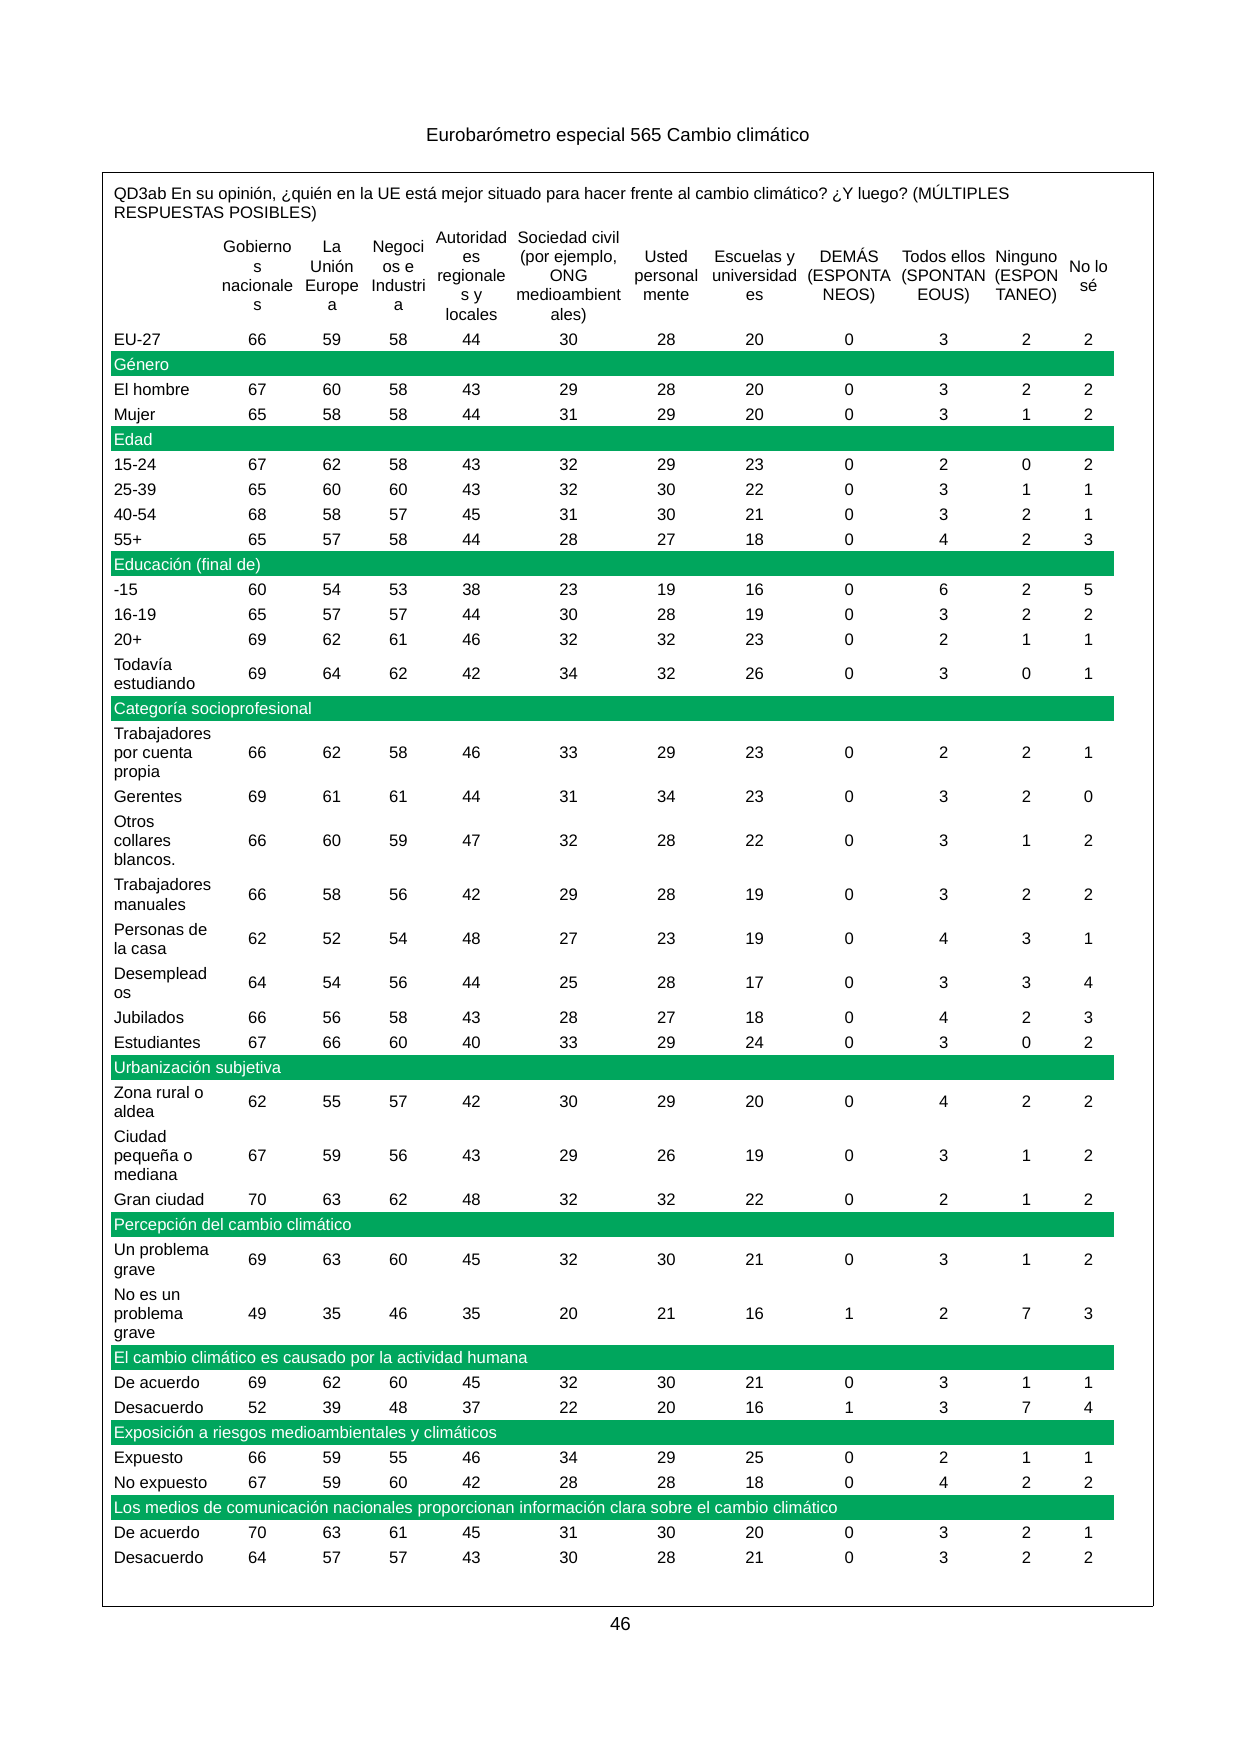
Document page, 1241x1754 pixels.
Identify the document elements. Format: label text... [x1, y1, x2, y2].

table_cell 30 [512, 1080, 625, 1124]
table_cell 16 [708, 1281, 801, 1345]
table_cell 31 [512, 501, 625, 526]
table_cell 18 [708, 1470, 801, 1495]
table_cell 66 [217, 809, 297, 872]
table_cell 59 [298, 326, 366, 351]
table_cell 1 [990, 1237, 1062, 1281]
table_cell 17 [708, 961, 801, 1005]
table_cell 1 [1062, 476, 1114, 501]
table_cell 62 [366, 1187, 430, 1212]
table_cell 46 [430, 1445, 512, 1470]
table_cell 0 [990, 451, 1062, 476]
table_cell 35 [430, 1281, 512, 1345]
table_cell 34 [625, 784, 707, 809]
table_cell 45 [430, 1237, 512, 1281]
table_cell 1 [1062, 1445, 1114, 1470]
table_cell 61 [366, 1520, 430, 1545]
table_cell 57 [298, 601, 366, 626]
table_cell 69 [217, 1370, 297, 1395]
table_cell 22 [708, 809, 801, 872]
table_cell 34 [512, 1445, 625, 1470]
table_cell Otros collares blancos. [111, 809, 217, 872]
table_cell 48 [430, 1187, 512, 1212]
table_cell 3 [990, 961, 1062, 1005]
table_cell 2 [990, 601, 1062, 626]
table_cell 1 [990, 1445, 1062, 1470]
table_cell Categoría socioprofesional [111, 696, 1114, 721]
table_cell 32 [625, 651, 707, 696]
table_cell 1 [1062, 1370, 1114, 1395]
table_cell 69 [217, 651, 297, 696]
table_cell 2 [990, 1080, 1062, 1124]
table_cell 43 [430, 1005, 512, 1030]
table_cell 60 [298, 476, 366, 501]
table_cell 1 [990, 626, 1062, 651]
table_cell Desacuerdo [111, 1545, 217, 1570]
table_cell 43 [430, 1545, 512, 1570]
table_cell 69 [217, 626, 297, 651]
table_cell Mujer [111, 401, 217, 426]
table_cell 3 [1062, 1005, 1114, 1030]
table_cell 39 [298, 1395, 366, 1420]
table_cell 28 [625, 872, 707, 916]
table_cell 29 [512, 1124, 625, 1187]
table_cell 30 [625, 476, 707, 501]
table_cell El hombre [111, 376, 217, 401]
table_cell 18 [708, 526, 801, 551]
table_cell 4 [897, 916, 990, 961]
table_cell 26 [625, 1124, 707, 1187]
table_cell 21 [708, 1545, 801, 1570]
table_cell 2 [1062, 601, 1114, 626]
table_cell 62 [217, 916, 297, 961]
table_cell 65 [217, 601, 297, 626]
table_cell 60 [366, 1030, 430, 1055]
table_cell 5 [1062, 576, 1114, 601]
table_cell Un problema grave [111, 1237, 217, 1281]
table_cell 0 [801, 721, 897, 784]
table_cell 27 [512, 916, 625, 961]
table_cell -15 [111, 576, 217, 601]
table_cell 3 [990, 916, 1062, 961]
table_cell 28 [625, 1545, 707, 1570]
table_cell 54 [366, 916, 430, 961]
table_cell 2 [1062, 809, 1114, 872]
table_cell 45 [430, 501, 512, 526]
table_cell 30 [625, 1520, 707, 1545]
table_cell 0 [801, 476, 897, 501]
table_cell 29 [512, 376, 625, 401]
table_cell 3 [897, 784, 990, 809]
table_cell 0 [801, 526, 897, 551]
table_cell 38 [430, 576, 512, 601]
table_cell 45 [430, 1520, 512, 1545]
table_cell 30 [512, 326, 625, 351]
table_cell 60 [366, 1237, 430, 1281]
table_cell 19 [708, 872, 801, 916]
table_cell 21 [708, 1237, 801, 1281]
table_cell 3 [897, 1545, 990, 1570]
table_cell 43 [430, 476, 512, 501]
table_cell 2 [990, 501, 1062, 526]
table_cell 28 [625, 809, 707, 872]
table_cell 56 [366, 1124, 430, 1187]
table_cell 3 [897, 501, 990, 526]
table_cell 52 [298, 916, 366, 961]
table_cell 40 [430, 1030, 512, 1055]
table_cell 15-24 [111, 451, 217, 476]
table_cell Escuelas y universidades [708, 225, 801, 326]
table_cell 28 [625, 326, 707, 351]
table_cell Estudiantes [111, 1030, 217, 1055]
table_cell 0 [801, 1470, 897, 1495]
table_cell 30 [512, 601, 625, 626]
table_cell 37 [430, 1395, 512, 1420]
table_cell No expuesto [111, 1470, 217, 1495]
table_cell 63 [298, 1237, 366, 1281]
table_cell 23 [708, 721, 801, 784]
table_cell 0 [801, 626, 897, 651]
table_cell 22 [708, 1187, 801, 1212]
table_cell 45 [430, 1370, 512, 1395]
table_cell 28 [625, 376, 707, 401]
table_cell 62 [298, 721, 366, 784]
table_cell 0 [801, 1005, 897, 1030]
table_cell 58 [298, 501, 366, 526]
table_cell 0 [801, 651, 897, 696]
table_cell 44 [430, 401, 512, 426]
table_cell EU-27 [111, 326, 217, 351]
table_cell 64 [298, 651, 366, 696]
table_cell 20 [625, 1395, 707, 1420]
table_cell De acuerdo [111, 1520, 217, 1545]
table_cell 2 [1062, 1187, 1114, 1212]
table_cell 4 [897, 1470, 990, 1495]
table_cell 2 [897, 626, 990, 651]
table_cell 0 [801, 1030, 897, 1055]
table_cell 0 [801, 326, 897, 351]
table_cell 59 [298, 1124, 366, 1187]
table_cell Edad [111, 426, 1114, 451]
table_cell 69 [217, 784, 297, 809]
table_cell 27 [625, 526, 707, 551]
table_cell 0 [990, 1030, 1062, 1055]
table_cell 63 [298, 1520, 366, 1545]
table_cell 35 [298, 1281, 366, 1345]
table_cell 4 [897, 526, 990, 551]
table_cell 62 [298, 626, 366, 651]
table_cell 42 [430, 1470, 512, 1495]
table_cell 57 [366, 501, 430, 526]
table_cell 2 [990, 872, 1062, 916]
table_cell 2 [990, 526, 1062, 551]
table_cell 0 [801, 809, 897, 872]
table_cell 32 [512, 1370, 625, 1395]
table_cell Zona rural o aldea [111, 1080, 217, 1124]
table_cell 1 [1062, 916, 1114, 961]
table_cell Desacuerdo [111, 1395, 217, 1420]
table_cell 2 [897, 1281, 990, 1345]
table_cell 0 [1062, 784, 1114, 809]
table_cell 58 [366, 401, 430, 426]
table_cell 2 [1062, 401, 1114, 426]
table_cell 43 [430, 1124, 512, 1187]
table_cell 2 [897, 1445, 990, 1470]
table_cell 59 [366, 809, 430, 872]
table_cell 34 [512, 651, 625, 696]
table_cell 46 [430, 626, 512, 651]
table_cell 0 [801, 401, 897, 426]
table_cell 62 [217, 1080, 297, 1124]
table_cell 69 [217, 1237, 297, 1281]
table_cell 23 [708, 784, 801, 809]
table_cell 1 [990, 401, 1062, 426]
table_cell 70 [217, 1520, 297, 1545]
table_cell 46 [430, 721, 512, 784]
table_cell 56 [298, 1005, 366, 1030]
table_cell 31 [512, 784, 625, 809]
table_cell 2 [990, 784, 1062, 809]
table_cell 60 [298, 376, 366, 401]
table_cell Trabajadores por cuenta propia [111, 721, 217, 784]
table_cell Percepción del cambio climático [111, 1212, 1114, 1237]
table_cell 60 [217, 576, 297, 601]
table_cell 58 [366, 451, 430, 476]
table_cell 29 [625, 721, 707, 784]
table_cell Usted personalmente [625, 225, 707, 326]
table_cell 3 [897, 326, 990, 351]
table_cell 67 [217, 1030, 297, 1055]
table_cell 28 [512, 1470, 625, 1495]
table_cell 29 [625, 1080, 707, 1124]
table_cell 32 [512, 476, 625, 501]
table_cell 44 [430, 326, 512, 351]
table_cell 0 [801, 1520, 897, 1545]
table_cell 3 [897, 1395, 990, 1420]
table_cell 23 [708, 451, 801, 476]
table_cell 20+ [111, 626, 217, 651]
table_cell No es un problema grave [111, 1281, 217, 1345]
table_cell 3 [897, 401, 990, 426]
table_cell Ciudad pequeña o mediana [111, 1124, 217, 1187]
table_cell 66 [217, 326, 297, 351]
table_cell Gobiernos nacionales [217, 225, 297, 326]
table_cell 0 [801, 916, 897, 961]
table_cell 3 [897, 809, 990, 872]
table_cell 42 [430, 651, 512, 696]
table_cell 23 [708, 626, 801, 651]
table_cell 19 [708, 601, 801, 626]
table_cell 16-19 [111, 601, 217, 626]
table_cell 59 [298, 1445, 366, 1470]
table_cell 58 [366, 526, 430, 551]
table_cell 57 [366, 1545, 430, 1570]
table_cell 0 [801, 601, 897, 626]
table_cell 2 [1062, 326, 1114, 351]
table_cell 32 [512, 626, 625, 651]
table_cell 29 [625, 451, 707, 476]
table_cell 3 [897, 651, 990, 696]
table_cell 2 [990, 1005, 1062, 1030]
table_cell Sociedad civil (por ejemplo, ONG medioambientales) [512, 225, 625, 326]
table_cell 0 [801, 961, 897, 1005]
table_cell 2 [1062, 1030, 1114, 1055]
table_cell 31 [512, 1520, 625, 1545]
table_cell 56 [366, 961, 430, 1005]
table_cell 68 [217, 501, 297, 526]
table_cell 2 [1062, 1470, 1114, 1495]
table_cell 57 [298, 1545, 366, 1570]
table_cell 32 [625, 1187, 707, 1212]
table_cell 0 [801, 576, 897, 601]
table_cell 2 [990, 1520, 1062, 1545]
table_cell Ninguno (ESPONTANEO) [990, 225, 1062, 326]
table_cell 32 [512, 1237, 625, 1281]
table_cell 0 [801, 501, 897, 526]
table_cell Género [111, 351, 1114, 376]
table_cell 25-39 [111, 476, 217, 501]
table_cell 2 [990, 1545, 1062, 1570]
table_cell 3 [897, 1237, 990, 1281]
table_cell Gran ciudad [111, 1187, 217, 1212]
table_cell 0 [801, 872, 897, 916]
table_cell 26 [708, 651, 801, 696]
table_cell 2 [1062, 1545, 1114, 1570]
table_cell 2 [990, 326, 1062, 351]
table_cell 22 [512, 1395, 625, 1420]
table_cell 3 [897, 1124, 990, 1187]
table_cell 44 [430, 784, 512, 809]
table_cell 57 [366, 601, 430, 626]
table_cell 3 [1062, 1281, 1114, 1345]
table_cell Autoridades regionales y locales [430, 225, 512, 326]
table_cell 66 [217, 1445, 297, 1470]
table_cell 3 [897, 872, 990, 916]
table_cell 7 [990, 1395, 1062, 1420]
table_cell 55+ [111, 526, 217, 551]
table_cell 67 [217, 1470, 297, 1495]
table_cell 66 [217, 721, 297, 784]
table_cell 2 [990, 576, 1062, 601]
table_cell Educación (final de) [111, 551, 1114, 576]
table_cell 54 [298, 576, 366, 601]
table_cell 30 [625, 1237, 707, 1281]
table_cell 6 [897, 576, 990, 601]
table_cell 60 [366, 1470, 430, 1495]
table_cell 44 [430, 526, 512, 551]
table_cell Trabajadores manuales [111, 872, 217, 916]
table_cell 3 [897, 961, 990, 1005]
table_cell 64 [217, 1545, 297, 1570]
table_cell 2 [1062, 376, 1114, 401]
table_cell 32 [625, 626, 707, 651]
table_cell 20 [708, 401, 801, 426]
table_cell 0 [801, 784, 897, 809]
table_cell 2 [990, 1470, 1062, 1495]
table_cell 2 [897, 721, 990, 784]
table_cell 0 [801, 1445, 897, 1470]
table_cell 59 [298, 1470, 366, 1495]
table_cell 65 [217, 476, 297, 501]
table_cell 60 [298, 809, 366, 872]
table_cell 58 [366, 721, 430, 784]
table_cell 16 [708, 576, 801, 601]
table_cell 1 [990, 1124, 1062, 1187]
table_cell 54 [298, 961, 366, 1005]
table_cell 63 [298, 1187, 366, 1212]
table_cell 44 [430, 961, 512, 1005]
table_cell Todos ellos (SPONTANEOUS) [897, 225, 990, 326]
table_cell 53 [366, 576, 430, 601]
table_cell 1 [801, 1281, 897, 1345]
table_cell 33 [512, 1030, 625, 1055]
table_cell 33 [512, 721, 625, 784]
table_cell 3 [1062, 526, 1114, 551]
table_cell Los medios de comunicación nacionales proporcionan información clara sobre el cambio climático [111, 1495, 1114, 1520]
table_cell Expuesto [111, 1445, 217, 1470]
table_cell 52 [217, 1395, 297, 1420]
table_cell 58 [298, 872, 366, 916]
table_cell 64 [217, 961, 297, 1005]
table_cell 1 [1062, 651, 1114, 696]
table_cell 66 [298, 1030, 366, 1055]
table_cell 30 [512, 1545, 625, 1570]
table_cell 20 [708, 1080, 801, 1124]
table_cell 46 [366, 1281, 430, 1345]
table_cell 2 [897, 451, 990, 476]
table_cell 28 [625, 1470, 707, 1495]
table_cell 2 [1062, 1124, 1114, 1187]
table_cell 31 [512, 401, 625, 426]
table_cell Jubilados [111, 1005, 217, 1030]
table_cell 3 [897, 1370, 990, 1395]
table_cell Negocios e Industria [366, 225, 430, 326]
table_cell 1 [1062, 721, 1114, 784]
table_cell 0 [801, 451, 897, 476]
table_cell 66 [217, 1005, 297, 1030]
table_cell 70 [217, 1187, 297, 1212]
table_cell 0 [801, 1124, 897, 1187]
table_cell 1 [990, 809, 1062, 872]
table_cell Gerentes [111, 784, 217, 809]
table_cell 48 [430, 916, 512, 961]
table_cell 0 [801, 1545, 897, 1570]
table_cell 29 [625, 1030, 707, 1055]
table_cell 67 [217, 376, 297, 401]
table_cell 4 [1062, 961, 1114, 1005]
table_cell 1 [990, 1187, 1062, 1212]
table_cell 28 [625, 601, 707, 626]
table_cell 57 [298, 526, 366, 551]
table_cell 22 [708, 476, 801, 501]
table_cell 43 [430, 376, 512, 401]
table_cell 27 [625, 1005, 707, 1030]
table_cell 3 [897, 1520, 990, 1545]
table_cell 56 [366, 872, 430, 916]
table_cell 2 [990, 376, 1062, 401]
table_cell 24 [708, 1030, 801, 1055]
table_cell Exposición a riesgos medioambientales y climáticos [111, 1420, 1114, 1445]
table_cell 48 [366, 1395, 430, 1420]
table_cell 4 [897, 1080, 990, 1124]
table_cell 25 [512, 961, 625, 1005]
table_cell 7 [990, 1281, 1062, 1345]
table_cell 55 [298, 1080, 366, 1124]
table_cell 4 [1062, 1395, 1114, 1420]
table_cell 32 [512, 1187, 625, 1212]
table_cell 65 [217, 526, 297, 551]
table_cell 58 [366, 376, 430, 401]
table_cell 2 [1062, 451, 1114, 476]
table_cell Urbanización subjetiva [111, 1055, 1114, 1080]
table_cell 28 [512, 1005, 625, 1030]
table_cell 42 [430, 1080, 512, 1124]
table_cell 2 [1062, 872, 1114, 916]
table_cell 2 [897, 1187, 990, 1212]
table_cell 44 [430, 601, 512, 626]
table_cell 28 [512, 526, 625, 551]
table_cell 1 [801, 1395, 897, 1420]
table_cell 2 [990, 721, 1062, 784]
table_cell El cambio climático es causado por la actividad humana [111, 1345, 1114, 1370]
table_cell 28 [625, 961, 707, 1005]
table_cell 0 [801, 1237, 897, 1281]
table_cell 0 [801, 1187, 897, 1212]
table_cell 23 [625, 916, 707, 961]
table_cell 32 [512, 451, 625, 476]
table_cell 0 [801, 376, 897, 401]
table_cell 23 [512, 576, 625, 601]
table_cell 1 [1062, 1520, 1114, 1545]
table_cell 30 [625, 501, 707, 526]
table_cell 61 [366, 626, 430, 651]
table_cell 30 [625, 1370, 707, 1395]
table_cell 43 [430, 451, 512, 476]
table_header QD3ab En su opinión, ¿quién en la UE está mejor situado para hacer frente al cambio climático? ¿Y luego? (MÚLTIPLES RESPUESTAS POSIBLES) [111, 181, 1114, 225]
table_cell DEMÁS (ESPONTANEOS) [801, 225, 897, 326]
table_cell 58 [366, 326, 430, 351]
table_cell 2 [1062, 1237, 1114, 1281]
table_cell 66 [217, 872, 297, 916]
table_cell 3 [897, 601, 990, 626]
table_cell 3 [897, 1030, 990, 1055]
table_cell Desempleados [111, 961, 217, 1005]
table_cell 21 [708, 501, 801, 526]
table_cell 29 [625, 1445, 707, 1470]
table_cell La Unión Europea [298, 225, 366, 326]
table_cell 20 [708, 376, 801, 401]
table_cell 65 [217, 401, 297, 426]
table_cell 60 [366, 476, 430, 501]
table_cell 57 [366, 1080, 430, 1124]
table_cell 1 [990, 476, 1062, 501]
table_cell 1 [990, 1370, 1062, 1395]
table_cell 61 [366, 784, 430, 809]
table_cell 21 [708, 1370, 801, 1395]
table_cell 4 [897, 1005, 990, 1030]
table_cell 58 [366, 1005, 430, 1030]
table_cell 62 [366, 651, 430, 696]
table_cell 29 [512, 872, 625, 916]
table_cell 29 [625, 401, 707, 426]
table_cell 49 [217, 1281, 297, 1345]
table_cell 61 [298, 784, 366, 809]
table_cell 62 [298, 451, 366, 476]
table_cell 60 [366, 1370, 430, 1395]
table_cell 3 [897, 476, 990, 501]
table_cell 47 [430, 809, 512, 872]
table_cell 42 [430, 872, 512, 916]
table_cell 62 [298, 1370, 366, 1395]
table_cell Personas de la casa [111, 916, 217, 961]
table_cell 20 [512, 1281, 625, 1345]
table_cell 58 [298, 401, 366, 426]
table_cell 55 [366, 1445, 430, 1470]
table_cell De acuerdo [111, 1370, 217, 1395]
table_cell [111, 225, 217, 326]
table_cell 25 [708, 1445, 801, 1470]
table_cell 20 [708, 1520, 801, 1545]
table_cell 67 [217, 451, 297, 476]
table_cell Todavía estudiando [111, 651, 217, 696]
table_cell 19 [708, 916, 801, 961]
table_cell 0 [801, 1370, 897, 1395]
table_cell 67 [217, 1124, 297, 1187]
table_cell 18 [708, 1005, 801, 1030]
table_cell No lo sé [1062, 225, 1114, 326]
table_cell 32 [512, 809, 625, 872]
table_cell 40-54 [111, 501, 217, 526]
table_cell 16 [708, 1395, 801, 1420]
table_cell 1 [1062, 501, 1114, 526]
table_cell 2 [1062, 1080, 1114, 1124]
table_cell 0 [990, 651, 1062, 696]
table_cell 1 [1062, 626, 1114, 651]
table_cell 21 [625, 1281, 707, 1345]
table_cell 19 [708, 1124, 801, 1187]
table_cell 20 [708, 326, 801, 351]
table_cell 0 [801, 1080, 897, 1124]
table_cell 3 [897, 376, 990, 401]
table_cell 19 [625, 576, 707, 601]
